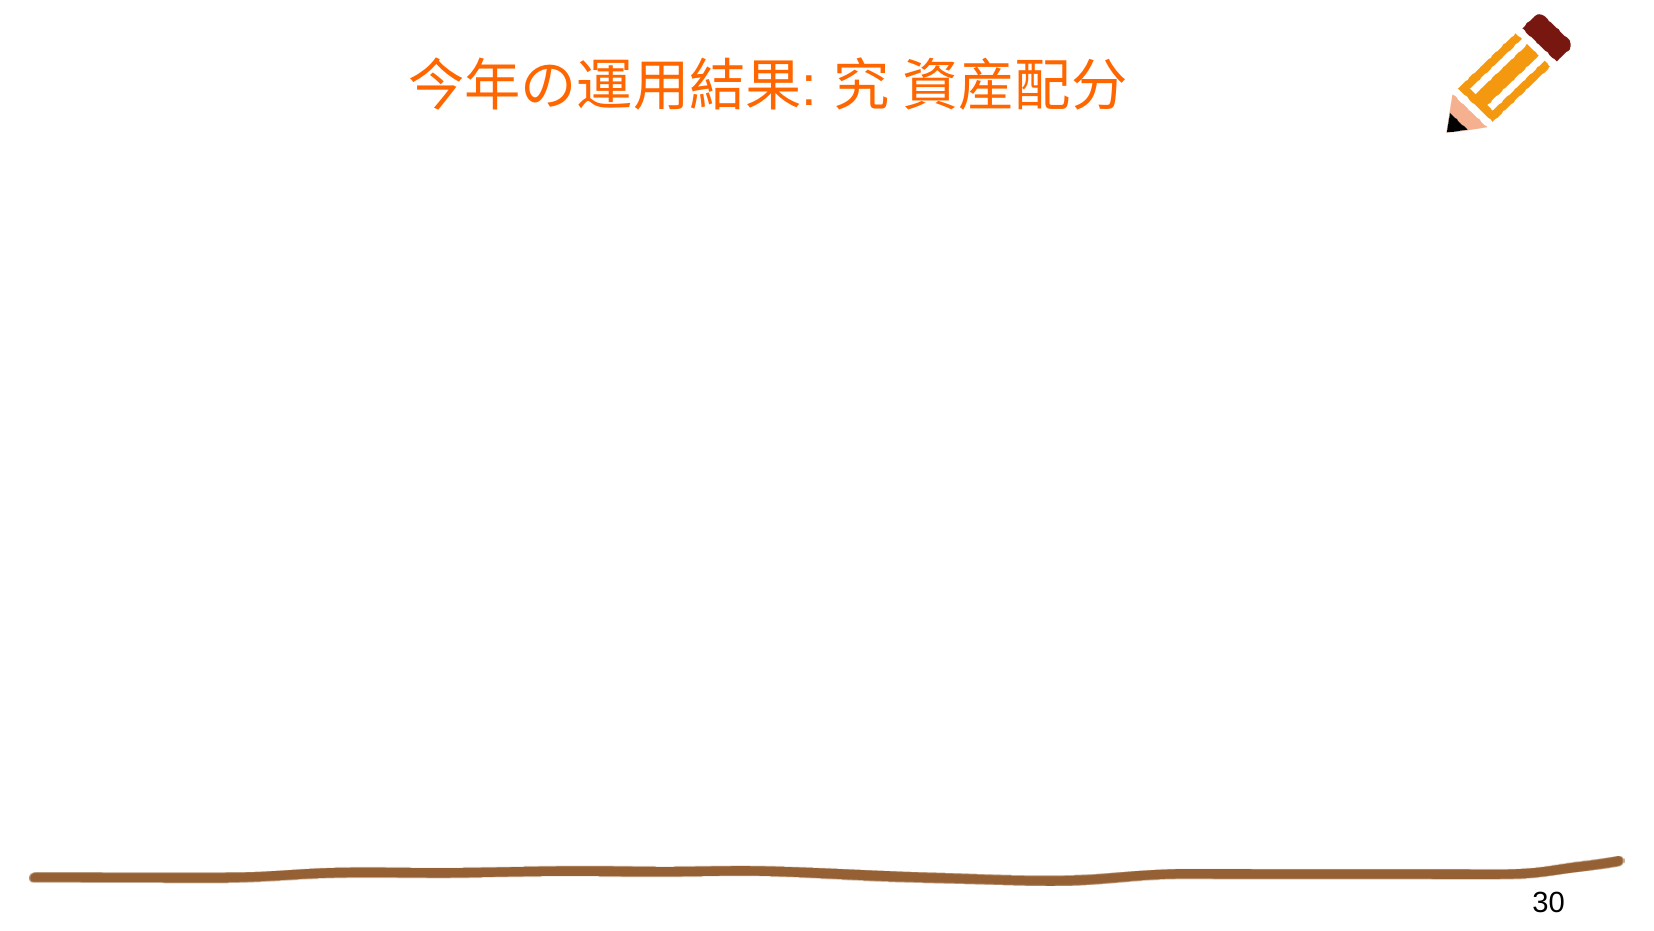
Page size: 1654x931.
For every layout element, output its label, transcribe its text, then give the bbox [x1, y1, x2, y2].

title 今年の運用結果: 究 資産配分 [88, 29, 1447, 133]
picture [1446, 14, 1571, 133]
picture [29, 856, 1625, 886]
